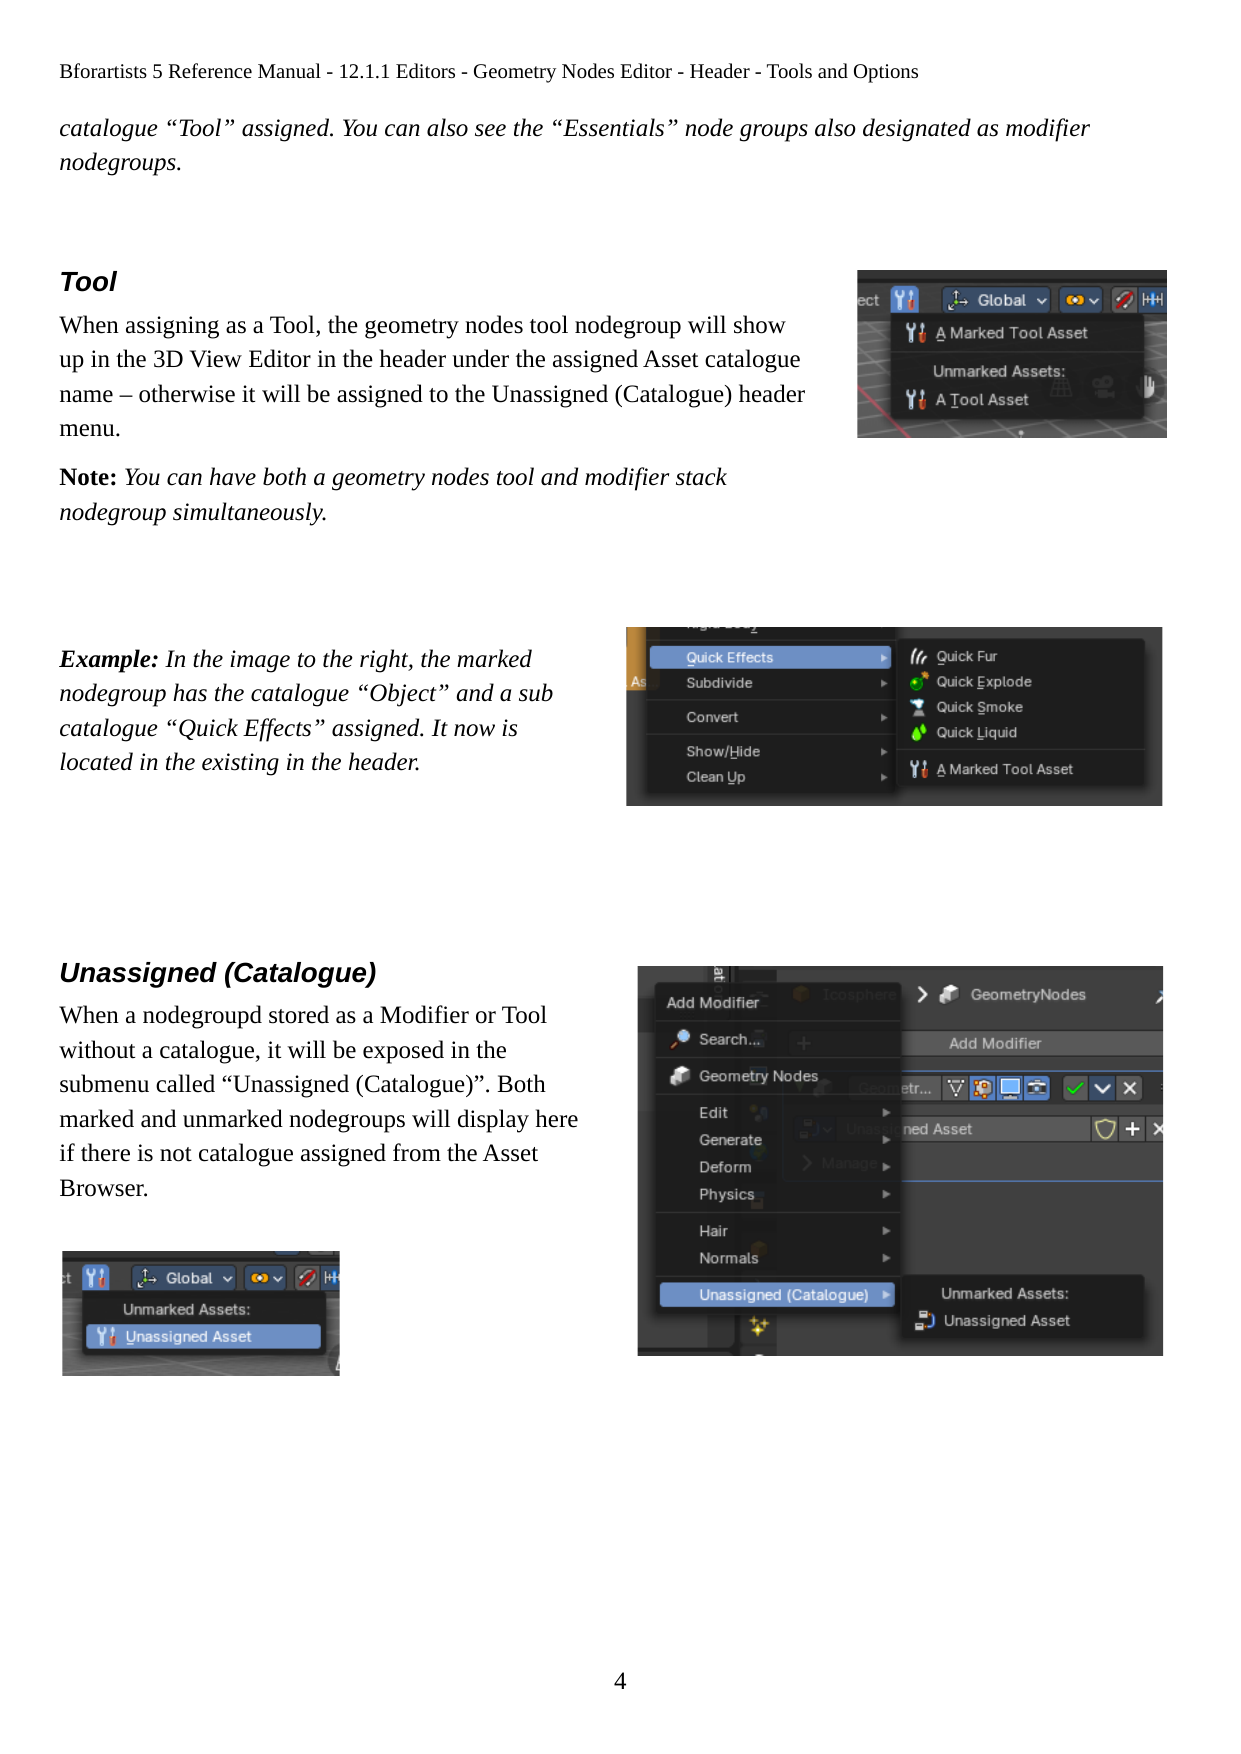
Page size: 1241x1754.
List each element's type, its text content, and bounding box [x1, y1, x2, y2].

text When assigning as a Tool, the geometry nodes tool nodegroup will show up in the 3D View Editor in the header under the assigned Asset catalogue name – otherwise it will be assigned to the Unassigned (Catalogue) header menu. [59, 310, 1181, 442]
text Note: You can have both a geometry nodes tool and modifier stack nodegroup simultaneously. [59, 462, 1181, 526]
picture [626, 627, 1163, 806]
text catalogue “Tool” assigned. You can also see the “Essentials” node groups also designated as modifier nodegroups. [59, 113, 1181, 176]
text Example: In the image to the right, the marked nodegroup has the catalogue “Object” and a sub catalogue “Quick Effects” assigned. It now is located in the existing in the header. [59, 644, 626, 776]
picture [62, 1251, 340, 1376]
picture [857, 270, 1167, 438]
subtitle Unassigned (Catalogue) [59, 956, 1181, 988]
text When a nodegroupd stored as a Modifier or Tool without a catalogue, it will be exposed in the submenu called “Unassigned (Catalogue)”. Both marked and unmarked nodegroups will display here if there is not catalogue assigned from the Asset Browser. [59, 1001, 637, 1202]
picture [637, 966, 1164, 1356]
subtitle Tool [59, 266, 1181, 297]
